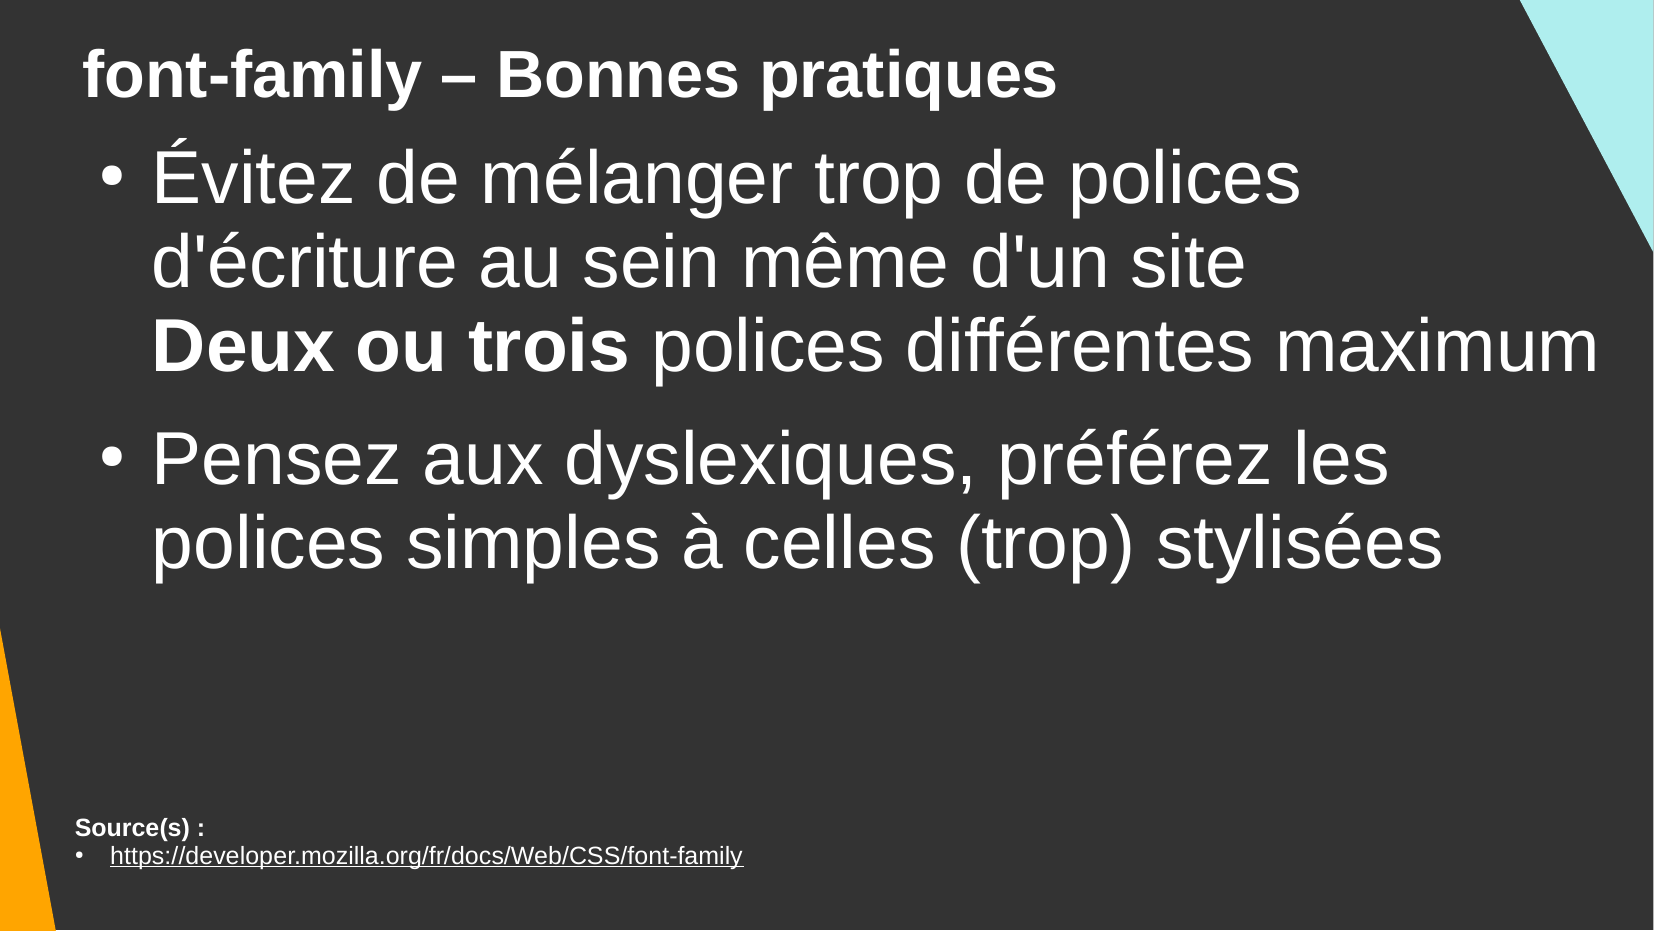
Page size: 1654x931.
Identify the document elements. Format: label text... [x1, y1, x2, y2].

text_box Source(s) : https://developer.mozilla.org/fr/docs/Web/CSS/font-family [60, 806, 1546, 931]
title font-family – Bonnes pratiques [82, 37, 1571, 114]
text_box [0, 628, 56, 931]
text_box [1519, 0, 1654, 254]
list Évitez de mélanger trop de polices d'écriture au sein même d'un site Deux ou trois polices différentes maximum Pensez aux dyslexiques, préférez les polices simples à celles (trop) stylisées [80, 135, 1605, 621]
